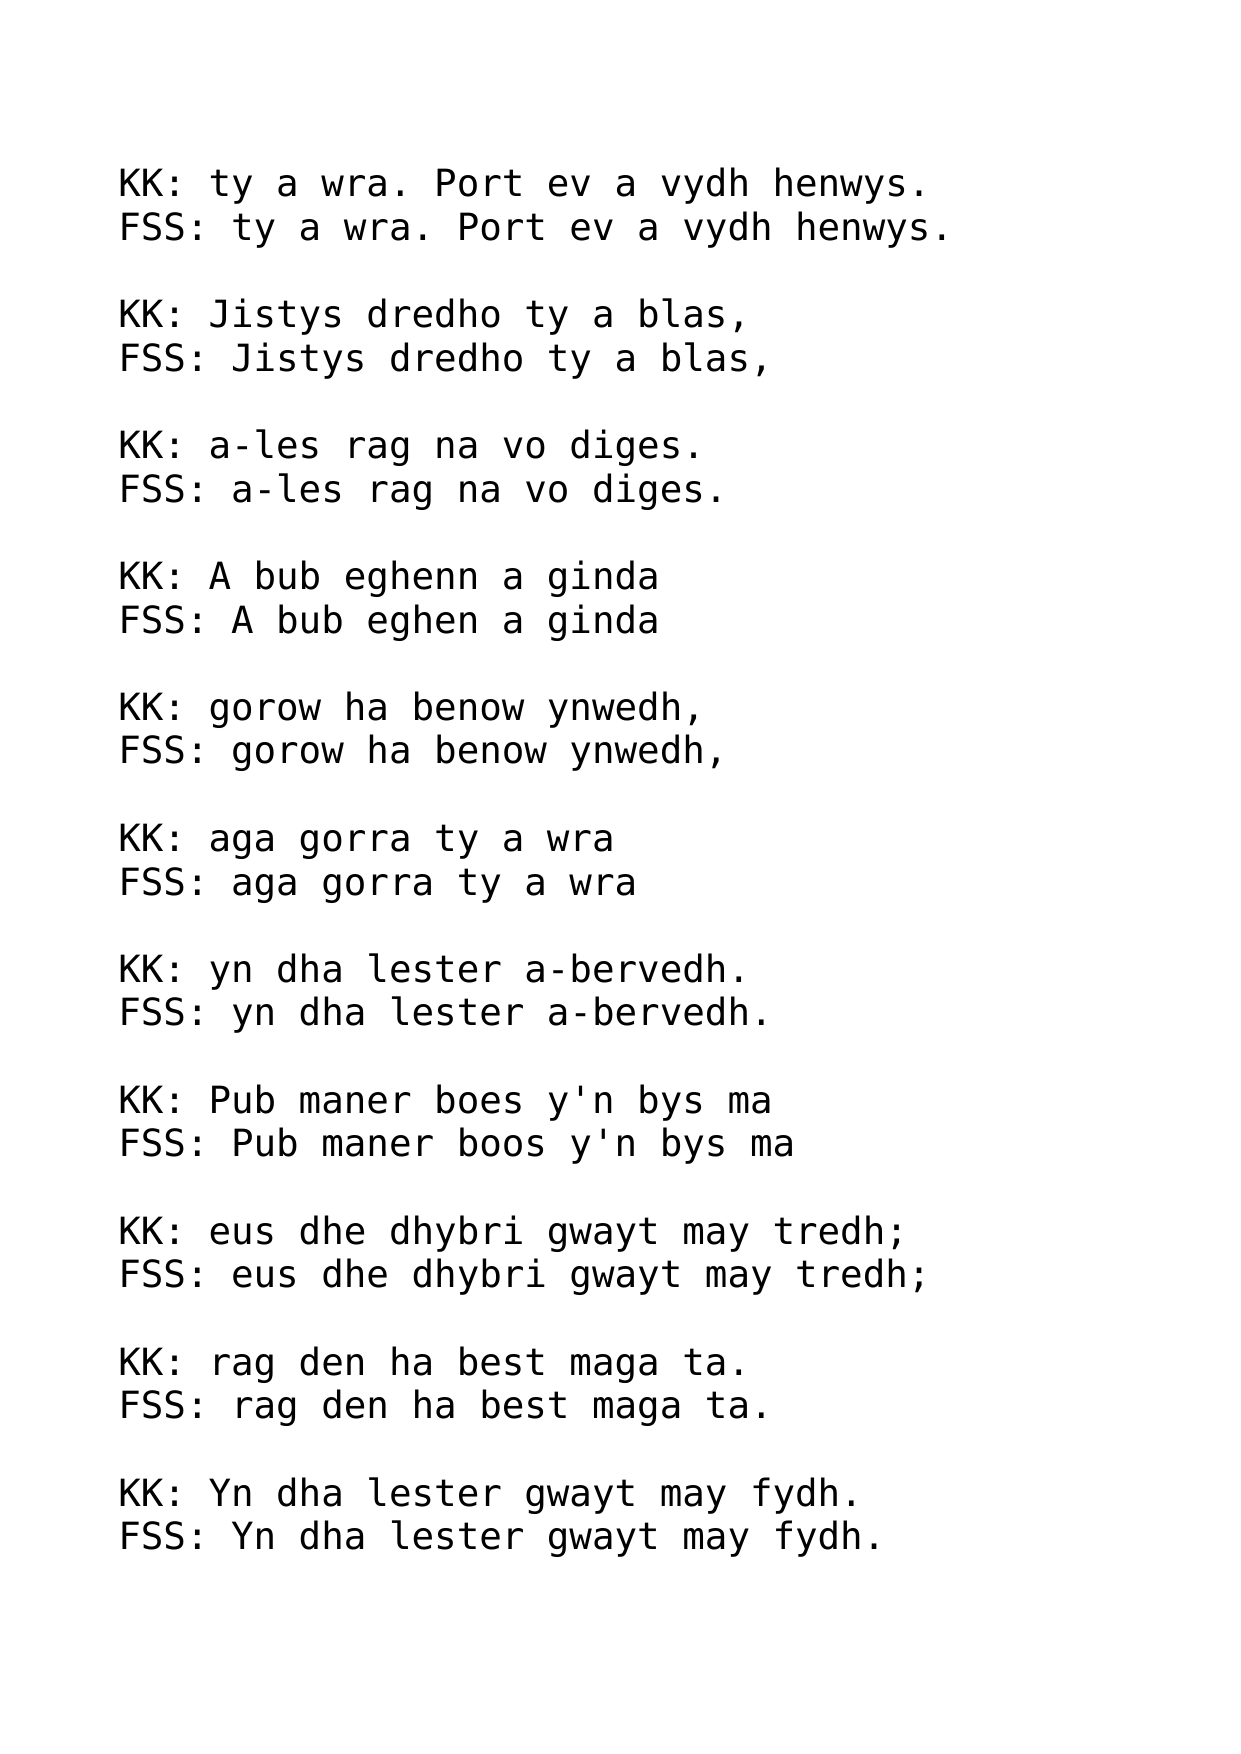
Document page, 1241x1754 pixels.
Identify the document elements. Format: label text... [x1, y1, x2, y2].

text FSS: eus dhe dhybri gwayt may tredh; [118, 1253, 1122, 1297]
text KK: aga gorra ty a wra [118, 816, 1122, 860]
text KK: a-les rag na vo diges. [118, 424, 1122, 467]
text KK: A bub eghenn a ginda [118, 554, 1122, 598]
text FSS: aga gorra ty a wra [118, 860, 1122, 904]
text KK: Pub maner boes y'n bys ma [118, 1078, 1122, 1122]
text KK: ty a wra. Port ev a vydh henwys. [118, 162, 1122, 205]
text FSS: A bub eghen a ginda [118, 598, 1122, 642]
text FSS: Pub maner boos y'n bys ma [118, 1122, 1122, 1166]
text KK: eus dhe dhybri gwayt may tredh; [118, 1209, 1122, 1253]
text FSS: gorow ha benow ynwedh, [118, 729, 1122, 773]
text FSS: rag den ha best maga ta. [118, 1384, 1122, 1427]
text KK: yn dha lester a-bervedh. [118, 947, 1122, 991]
text KK: Yn dha lester gwayt may fydh. [118, 1471, 1122, 1515]
text FSS: ty a wra. Port ev a vydh henwys. [118, 205, 1122, 249]
text FSS: Jistys dredho ty a blas, [118, 336, 1122, 380]
text KK: Jistys dredho ty a blas, [118, 293, 1122, 336]
text FSS: yn dha lester a-bervedh. [118, 991, 1122, 1035]
text FSS: a-les rag na vo diges. [118, 467, 1122, 511]
text KK: gorow ha benow ynwedh, [118, 686, 1122, 729]
text KK: rag den ha best maga ta. [118, 1340, 1122, 1384]
text FSS: Yn dha lester gwayt may fydh. [118, 1515, 1122, 1558]
